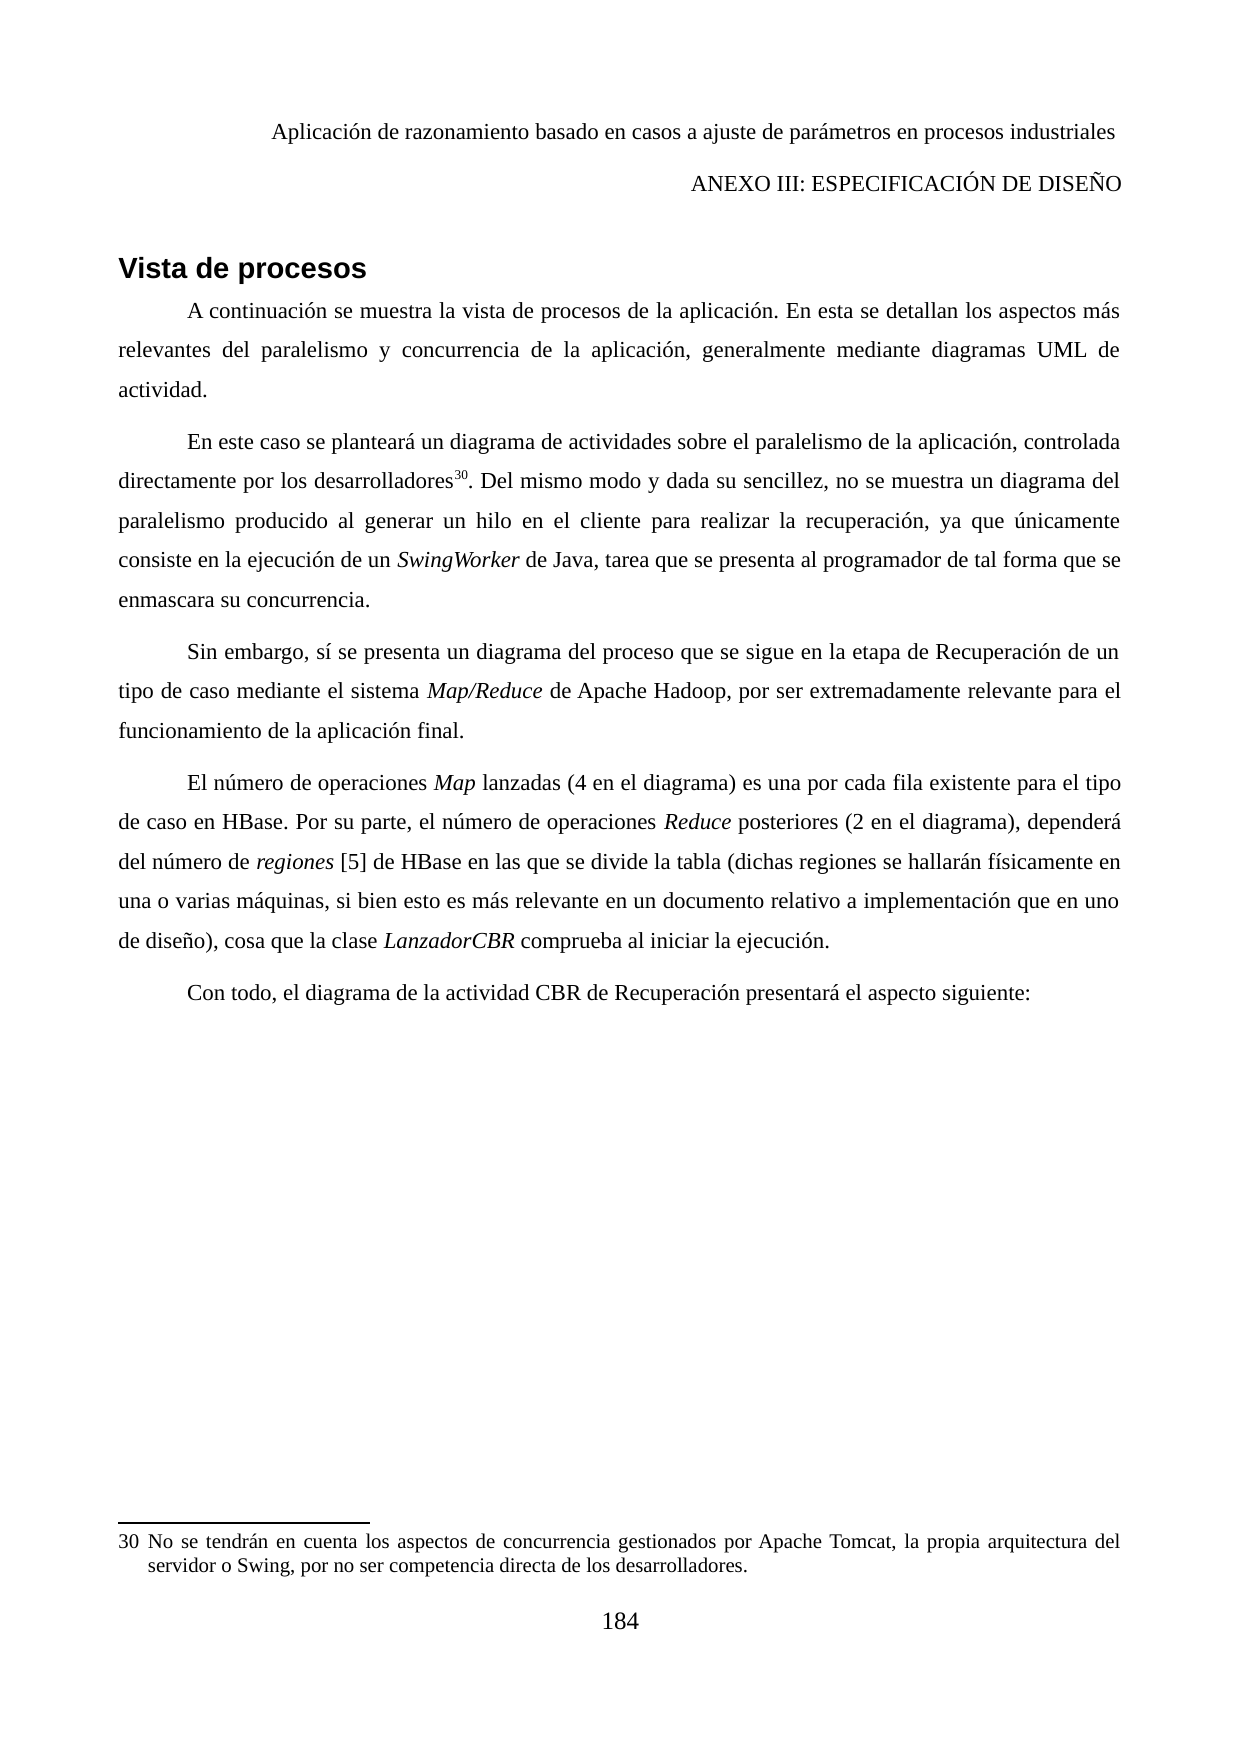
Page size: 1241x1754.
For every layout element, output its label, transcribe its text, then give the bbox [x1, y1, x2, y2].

subtitle Vista de procesos [118, 251, 1122, 284]
text En este caso se planteará un diagrama de actividades sobre el paralelismo de la aplicación, controlada directamente por los desarrolladores. Del mismo modo y dada su sencillez, no se muestra un diagrama del paralelismo producido al generar un hilo en el cliente para realizar la recuperación, ya que únicamente consiste en la ejecución de un SwingWorker de Java, tarea que se presenta al programador de tal forma que se enmascara su concurrencia. [118, 428, 1122, 612]
text Sin embargo, sí se presenta un diagrama del proceso que se sigue en la etapa de Recuperación de un tipo de caso mediante el sistema Map/Reduce de Apache Hadoop, por ser extremadamente relevante para el funcionamiento de la aplicación final. [118, 638, 1122, 743]
text Con todo, el diagrama de la actividad CBR de Recuperación presentará el aspecto siguiente: [118, 979, 1122, 1005]
text A continuación se muestra la vista de procesos de la aplicación. En esta se detallan los aspectos más relevantes del paralelismo y concurrencia de la aplicación, generalmente mediante diagramas UML de actividad. [118, 297, 1122, 402]
text No se tendrán en cuenta los aspectos de concurrencia gestionados por Apache Tomcat, la propia arquitectura del servidor o Swing, por no ser competencia directa de los desarrolladores. [118, 1529, 1122, 1577]
text El número de operaciones Map lanzadas (4 en el diagrama) es una por cada fila existente para el tipo de caso en HBase. Por su parte, el número de operaciones Reduce posteriores (2 en el diagrama), dependerá del número de regiones [5] de HBase en las que se divide la tabla (dichas regiones se hallarán físicamente en una o varias máquinas, si bien esto es más relevante en un documento relativo a implementación que en uno de diseño), cosa que la clase LanzadorCBR comprueba al iniciar la ejecución. [118, 769, 1122, 953]
